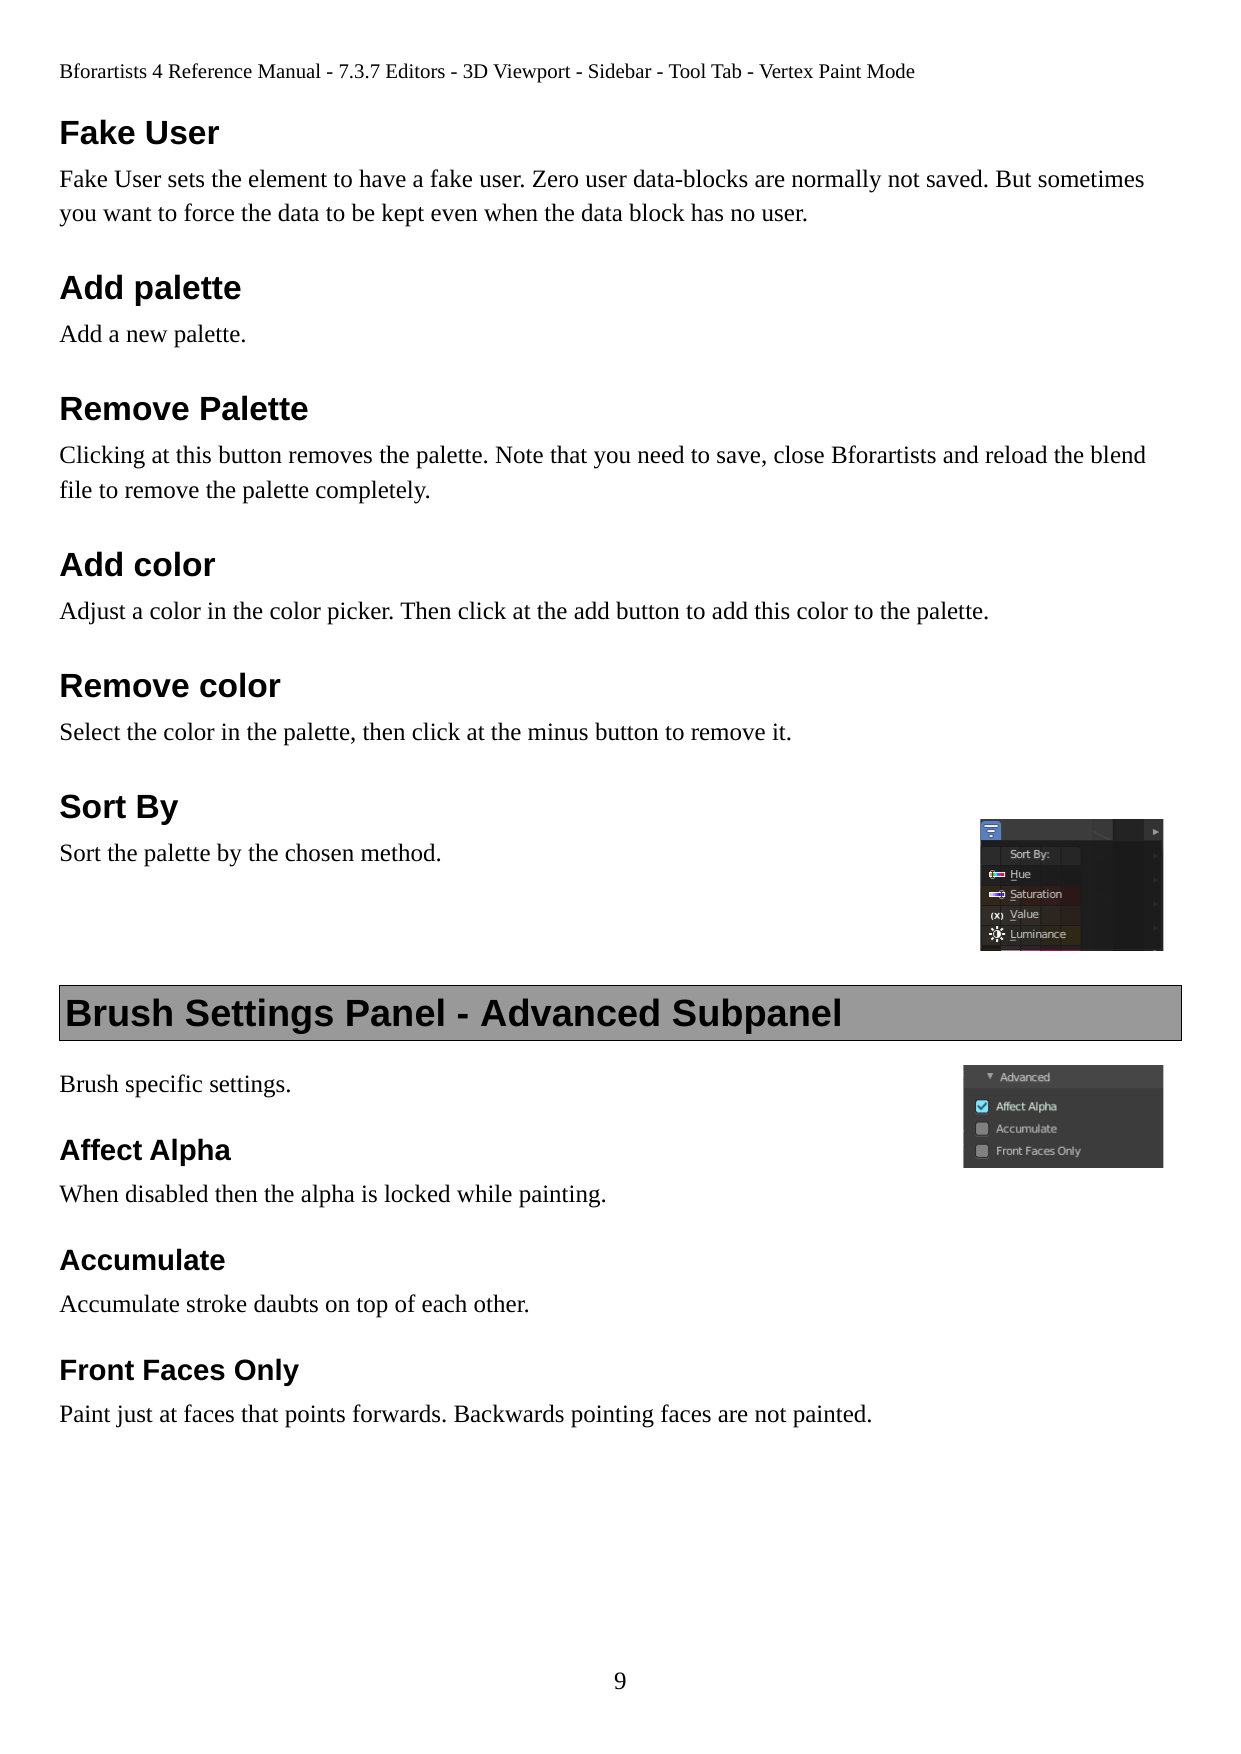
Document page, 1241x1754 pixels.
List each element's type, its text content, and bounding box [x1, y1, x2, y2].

text Select the color in the palette, then click at the minus button to remove it. [59, 717, 1181, 746]
text Adjust a color in the color picker. Then click at the add button to add this color to the palette. [59, 596, 1181, 624]
text Clicking at this button removes the palette. Note that you need to save, close Bforartists and reload the blend file to remove the palette completely. [59, 440, 1181, 503]
table_header Brush Settings Panel - Advanced Subpanel [60, 986, 1181, 1040]
text Brush specific settings. [59, 1069, 963, 1098]
text Sort the palette by the chosen method. [59, 838, 980, 867]
text [1164, 1069, 1181, 1098]
text Add a new palette. [59, 319, 1181, 348]
subtitle Sort By [59, 787, 1181, 825]
text Fake User sets the element to have a fake user. Zero user data-blocks are normally not saved. But sometimes you want to force the data to be kept even when the data block has no user. [59, 164, 1181, 227]
subtitle Fake User [59, 113, 1181, 151]
subtitle Accumulate [59, 1243, 1181, 1276]
text Accumulate stroke daubts on top of each other. [59, 1289, 1181, 1318]
subtitle [1164, 1133, 1181, 1167]
subtitle Affect Alpha [59, 1133, 963, 1167]
text When disabled then the alpha is locked while painting. [59, 1179, 1181, 1208]
subtitle Add color [59, 545, 1181, 583]
subtitle Remove color [59, 666, 1181, 704]
picture [980, 819, 1164, 951]
subtitle Remove Palette [59, 389, 1181, 428]
picture [963, 1065, 1164, 1168]
text Paint just at faces that points forwards. Backwards pointing faces are not painted. [59, 1399, 1181, 1428]
subtitle Front Faces Only [59, 1353, 1181, 1386]
subtitle Add palette [59, 268, 1181, 307]
